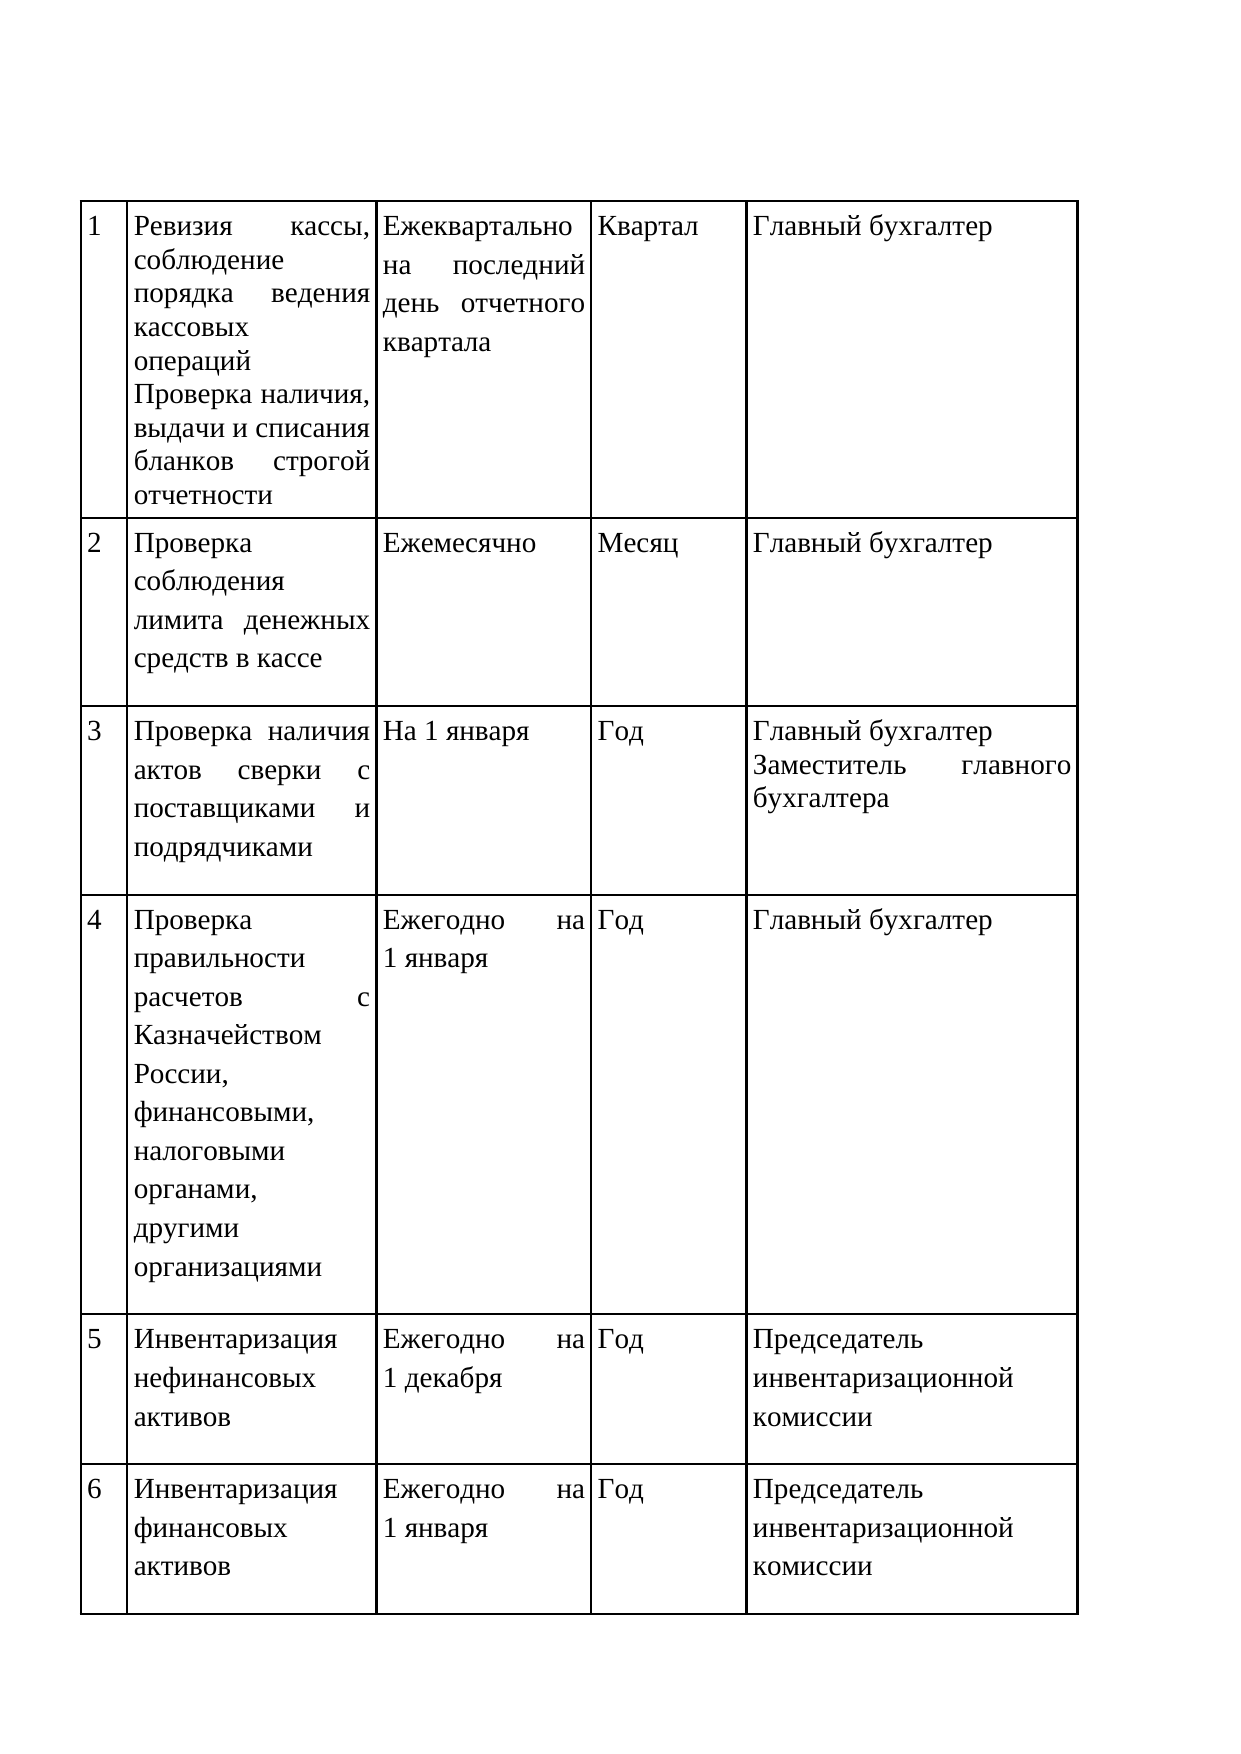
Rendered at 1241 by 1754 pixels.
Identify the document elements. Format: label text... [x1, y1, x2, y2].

table_cell Председатель инвентаризационной комиссии [748, 1465, 1076, 1613]
table_cell Ежегодно на 1 декабря [378, 1315, 590, 1463]
table_cell Ежегодно на 1 января [378, 896, 590, 1313]
table_cell Председатель инвентаризационной комиссии [748, 1315, 1076, 1463]
table_cell Ежемесячно [378, 519, 590, 705]
table_cell 1 [82, 202, 126, 517]
table_cell Главный бухгалтер [748, 519, 1076, 705]
table_cell Проверка соблюдения лимита денежных средств в кассе [128, 519, 375, 705]
table_cell Ежегодно на 1 января [378, 1465, 590, 1613]
table_cell Главный бухгалтер [748, 896, 1076, 1313]
table_cell Год [592, 707, 745, 893]
table_cell Месяц [592, 519, 745, 705]
table_cell Проверка правильности расчетов с Казначейством России, финансовыми, налоговыми органами, другими организациями [128, 896, 375, 1313]
table_cell Квартал [592, 202, 745, 517]
table_cell Год [592, 896, 745, 1313]
table_cell Инвентаризация нефинансовых активов [128, 1315, 375, 1463]
table_cell 4 [82, 896, 126, 1313]
table_cell 2 [82, 519, 126, 705]
table_cell 5 [82, 1315, 126, 1463]
table_cell Проверка наличия актов сверки с поставщиками и подрядчиками [128, 707, 375, 893]
table_cell На 1 января [378, 707, 590, 893]
table_cell 6 [82, 1465, 126, 1613]
table_cell Ревизия кассы, соблюдение порядка ведения кассовых операций Проверка наличия, выдачи и списания бланков строгой отчетности [128, 202, 375, 517]
table_cell Инвентаризация финансовых активов [128, 1465, 375, 1613]
table_cell Год [592, 1465, 745, 1613]
table_cell Главный бухгалтер Заместитель главного бухгалтера [748, 707, 1076, 893]
table_cell Ежеквартально на последний день отчетного квартала [378, 202, 590, 517]
table_cell 3 [82, 707, 126, 893]
table_cell Год [592, 1315, 745, 1463]
table_cell Главный бухгалтер [748, 202, 1076, 517]
